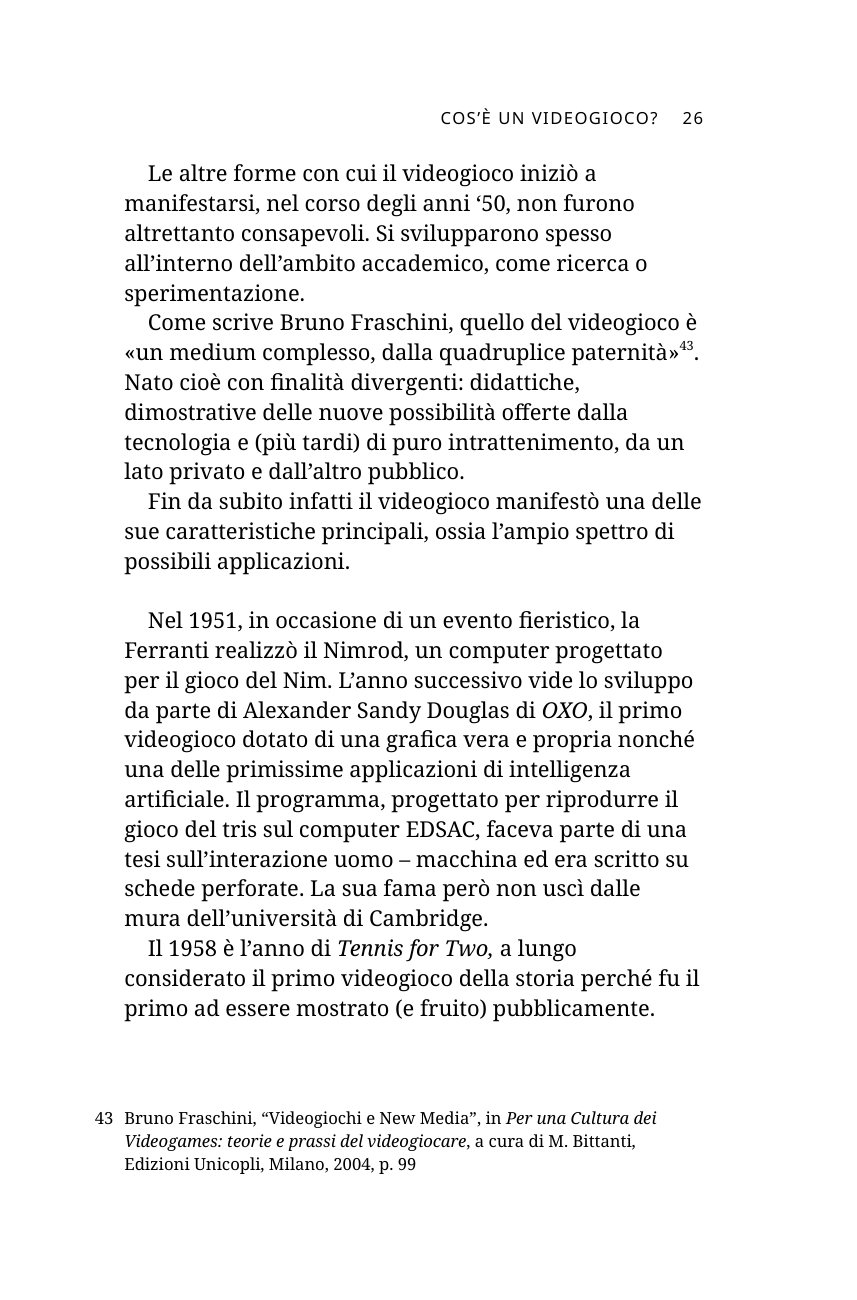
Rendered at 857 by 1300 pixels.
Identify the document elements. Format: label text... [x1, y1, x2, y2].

text Il 1958 è l’anno di Tennis for Two, a lungo considerato il primo videogioco della storia perché fu il primo ad essere mostrato (e fruito) pubblicamente. [124, 933, 703, 1022]
text Bruno Fraschini, “Videogiochi e New Media”, in Per una Cultura dei Videogames: teorie e prassi del videogiocare, a cura di M. Bittanti, Edizioni Unicopli, Milano, 2004, p. 99 [94, 1107, 703, 1175]
text Nel 1951, in occasione di un evento fieristico, la Ferranti realizzò il Nimrod, un computer progettato per il gioco del Nim. L’anno successivo vide lo sviluppo da parte di Alexander Sandy Douglas di OXO, il primo videogioco dotato di una grafica vera e propria nonché una delle primissime applicazioni di intelligenza artificiale. Il programma, progettato per riprodurre il gioco del tris sul computer EDSAC, faceva parte di una tesi sull’interazione uomo – macchina ed era scritto su schede perforate. La sua fama però non uscì dalle mura dell’università di Cambridge. [124, 605, 703, 933]
text Come scrive Bruno Fraschini, quello del videogioco è «un medium complesso, dalla quadruplice paternità». Nato cioè con finalità divergenti: didattiche, dimostrative delle nuove possibilità offerte dalla tecnologia e (più tardi) di puro intrattenimento, da un lato privato e dall’altro pubblico. [124, 307, 703, 486]
text Le altre forme con cui il videogioco iniziò a manifestarsi, nel corso degli anni ‘50, non furono altrettanto consapevoli. Si svilupparono spesso all’interno dell’ambito accademico, come ricerca o sperimentazione. [124, 158, 703, 307]
text Fin da subito infatti il videogioco manifestò una delle sue caratteristiche principali, ossia l’ampio spettro di possibili applicazioni. [124, 486, 703, 576]
